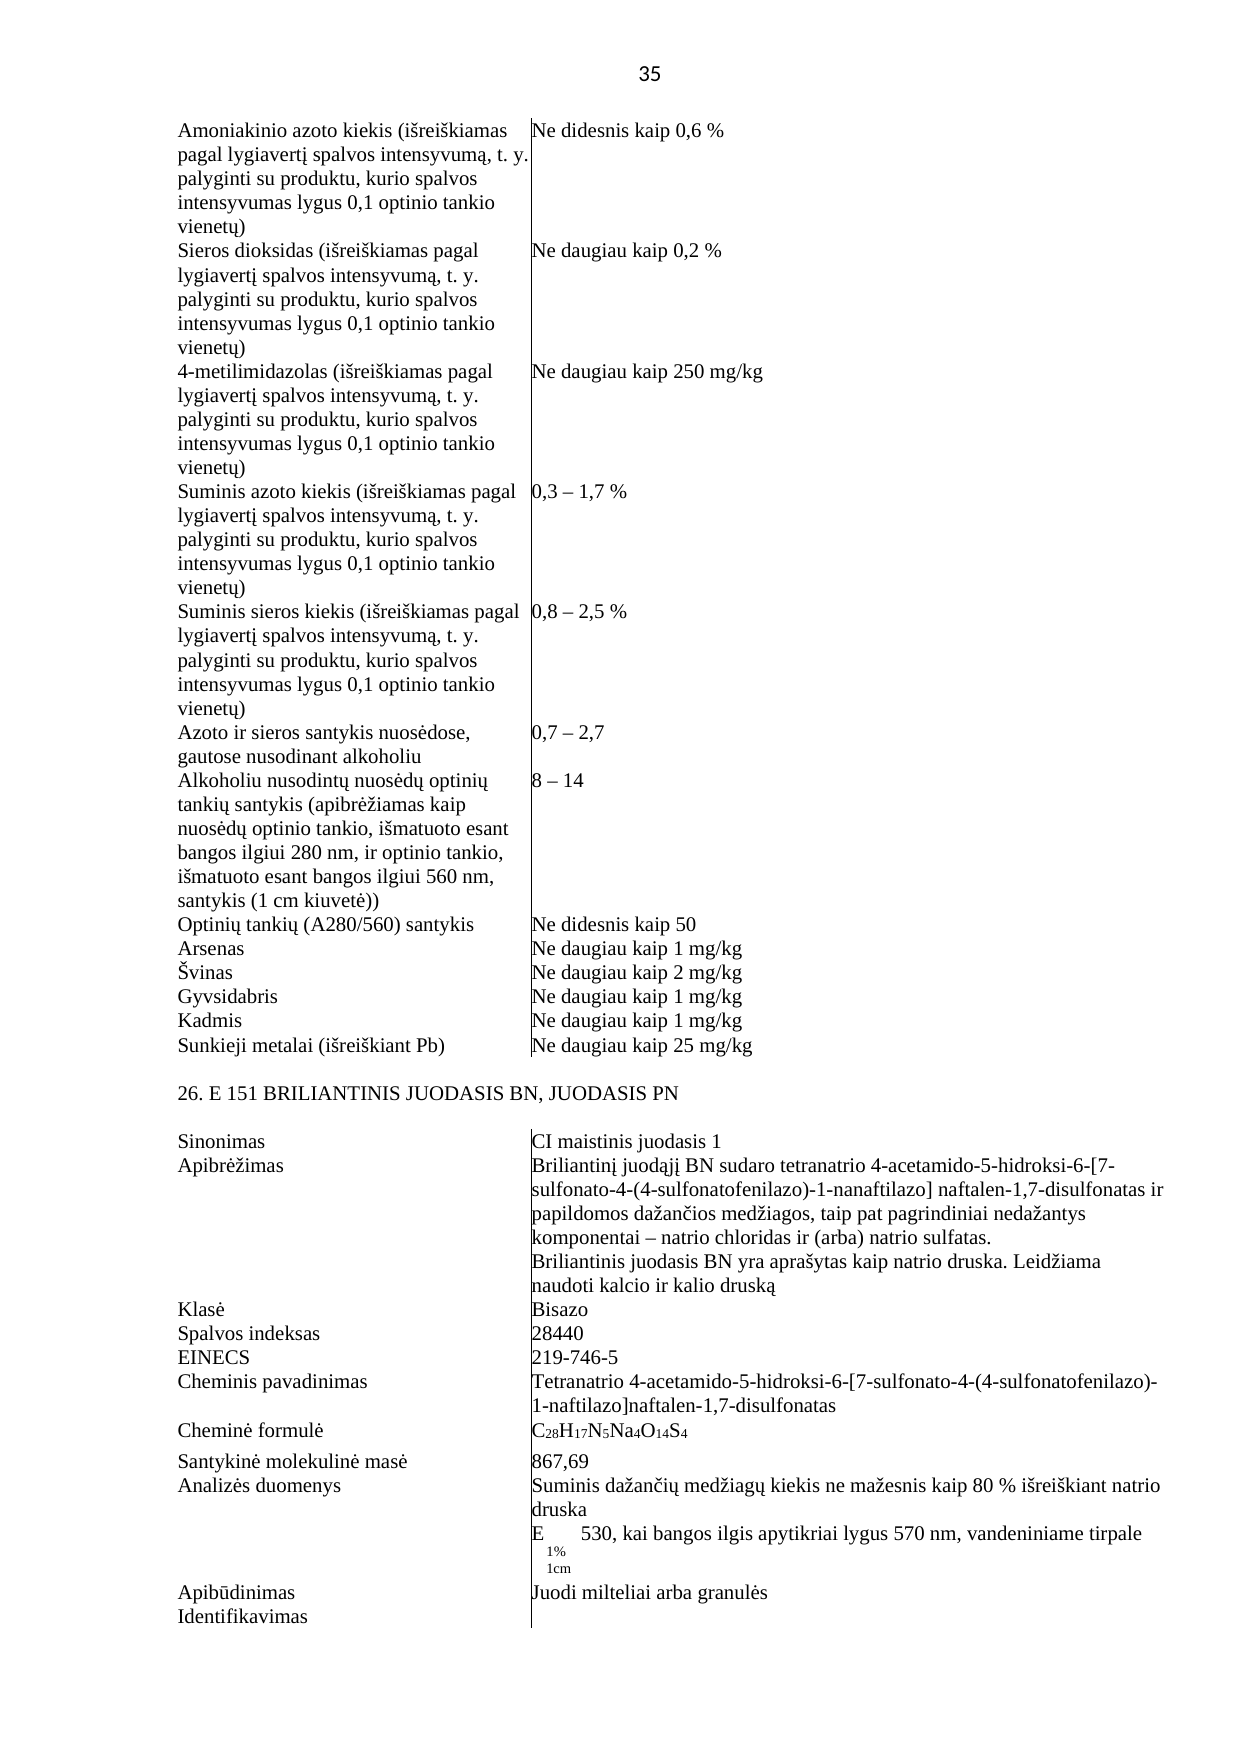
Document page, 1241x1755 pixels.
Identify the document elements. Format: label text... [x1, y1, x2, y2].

table_cell Briliantinį juodąjį BN sudaro tetranatrio 4-acetamido-5-hidroksi-6-[7-sulfonato-4-(4-sulfonatofenilazo)-1-nanaftilazo] naftalen-1,7-disulfonatas ir papildomos dažančios medžiagos, taip pat pagrindiniai nedažantys komponentai – natrio chloridas ir (arba) natrio sulfatas. Briliantinis juodasis BN yra aprašytas kaip natrio druska. Leidžiama naudoti kalcio ir kalio druską [532, 1153, 1166, 1297]
table_cell Švinas [177, 960, 531, 984]
table_cell Ne daugiau kaip 1 mg/kg [532, 1009, 1166, 1032]
table_cell Ne daugiau kaip 0,2 % [532, 239, 1166, 359]
table_cell Cheminė formulė [177, 1418, 531, 1449]
table_cell Alkoholiu nusodintų nuosėdų optinių tankių santykis (apibrėžiamas kaip nuosėdų optinio tankio, išmatuoto esant bangos ilgiui 280 nm, ir optinio tankio, išmatuoto esant bangos ilgiui 560 nm, santykis (1 cm kiuvetė)) [177, 768, 531, 912]
table_cell [1166, 1321, 1181, 1345]
table_cell 867,69 [532, 1449, 1166, 1473]
table_cell 28440 [532, 1321, 1166, 1345]
table_cell [1166, 1297, 1181, 1321]
table_cell [1166, 1418, 1181, 1449]
table_cell Azoto ir sieros santykis nuosėdose, gautose nusodinant alkoholiu [177, 720, 531, 768]
table_cell Ne daugiau kaip 25 mg/kg [532, 1033, 1166, 1057]
table_cell Identifikavimas [177, 1604, 531, 1628]
table_cell Suminis sieros kiekis (išreiškiamas pagal lygiavertį spalvos intensyvumą, t. y. palyginti su produktu, kurio spalvos intensyvumas lygus 0,1 optinio tankio vienetų) [177, 599, 531, 720]
table_cell Ne didesnis kaip 0,6 % [532, 118, 1166, 238]
table_cell Tetranatrio 4-acetamido-5-hidroksi-6-[7-sulfonato-4-(4-sulfonatofenilazo)-1-naftilazo]naftalen-1,7-disulfonatas [532, 1369, 1166, 1417]
table_cell Sieros dioksidas (išreiškiamas pagal lygiavertį spalvos intensyvumą, t. y. palyginti su produktu, kurio spalvos intensyvumas lygus 0,1 optinio tankio vienetų) [177, 239, 531, 359]
table_cell Apibrėžimas [177, 1153, 531, 1297]
table_cell Santykinė molekulinė masė [177, 1449, 531, 1473]
table_cell [1166, 1057, 1181, 1129]
table_cell Klasė [177, 1297, 531, 1321]
table_cell [1166, 1009, 1181, 1032]
table_cell Gyvsidabris [177, 984, 531, 1008]
table_cell [1166, 912, 1181, 936]
table_cell Sunkieji metalai (išreiškiant Pb) [177, 1033, 531, 1057]
table_cell Analizės duomenys [177, 1473, 531, 1580]
table_cell Ne didesnis kaip 50 [532, 912, 1166, 936]
table_cell [1166, 1153, 1181, 1297]
table_cell [1166, 1449, 1181, 1473]
table_cell 219-746-5 [532, 1345, 1166, 1369]
table_cell 4-metilimidazolas (išreiškiamas pagal lygiavertį spalvos intensyvumą, t. y. palyginti su produktu, kurio spalvos intensyvumas lygus 0,1 optinio tankio vienetų) [177, 359, 531, 479]
table_cell [1166, 359, 1181, 479]
table_cell 0,8 – 2,5 % [532, 599, 1166, 720]
table_cell Cheminis pavadinimas [177, 1369, 531, 1417]
table_cell [1166, 118, 1181, 238]
table_cell 8 – 14 [532, 768, 1166, 912]
table_cell [1166, 1580, 1181, 1604]
table_cell Ne daugiau kaip 250 mg/kg [532, 359, 1166, 479]
table_cell [1166, 1369, 1181, 1417]
table_cell Suminis azoto kiekis (išreiškiamas pagal lygiavertį spalvos intensyvumą, t. y. palyginti su produktu, kurio spalvos intensyvumas lygus 0,1 optinio tankio vienetų) [177, 479, 531, 599]
table_cell [1166, 960, 1181, 984]
table_cell Arsenas [177, 936, 531, 960]
table_cell [532, 1604, 1166, 1628]
table_cell [1166, 1345, 1181, 1369]
table_cell [1166, 239, 1181, 359]
table_cell Bisazo [532, 1297, 1166, 1321]
table_cell Ne daugiau kaip 1 mg/kg [532, 936, 1166, 960]
table_cell [1166, 599, 1181, 720]
table_cell 0,3 – 1,7 % [532, 479, 1166, 599]
table_cell [1166, 1473, 1181, 1521]
table_cell Kadmis [177, 1009, 531, 1032]
table_cell E 530, kai bangos ilgis apytikriai lygus 570 nm, vandeniniame tirpale [532, 1521, 1166, 1580]
table_cell EINECS [177, 1345, 531, 1369]
table_cell [1166, 936, 1181, 960]
table_cell 0,7 – 2,7 [532, 720, 1166, 768]
table_cell Spalvos indeksas [177, 1321, 531, 1345]
table_cell Suminis dažančių medžiagų kiekis ne mažesnis kaip 80 % išreiškiant natrio druska [532, 1473, 1166, 1521]
table_cell [1166, 984, 1181, 1008]
table_cell Amoniakinio azoto kiekis (išreiškiamas pagal lygiavertį spalvos intensyvumą, t. y. palyginti su produktu, kurio spalvos intensyvumas lygus 0,1 optinio tankio vienetų) [177, 118, 531, 238]
table_cell Ne daugiau kaip 1 mg/kg [532, 984, 1166, 1008]
table_cell [1166, 1604, 1181, 1628]
table_cell Juodi milteliai arba granulės [532, 1580, 1166, 1604]
table_cell Apibūdinimas [177, 1580, 531, 1604]
table_cell 26. E 151 BRILIANTINIS JUODASIS BN, JUODASIS PN [177, 1057, 1166, 1129]
table_cell [1166, 479, 1181, 599]
table_cell [1166, 768, 1181, 912]
table_cell Ne daugiau kaip 2 mg/kg [532, 960, 1166, 984]
table_cell [1166, 1521, 1181, 1580]
table_cell [1166, 1129, 1181, 1153]
table_cell [1166, 1033, 1181, 1057]
table_cell Sinonimas [177, 1129, 531, 1153]
table_cell CI maistinis juodasis 1 [532, 1129, 1166, 1153]
table_cell Optinių tankių (A280/560) santykis [177, 912, 531, 936]
table_cell C28H17N5Na4O14S4 [532, 1418, 1166, 1449]
table_cell [1166, 720, 1181, 768]
